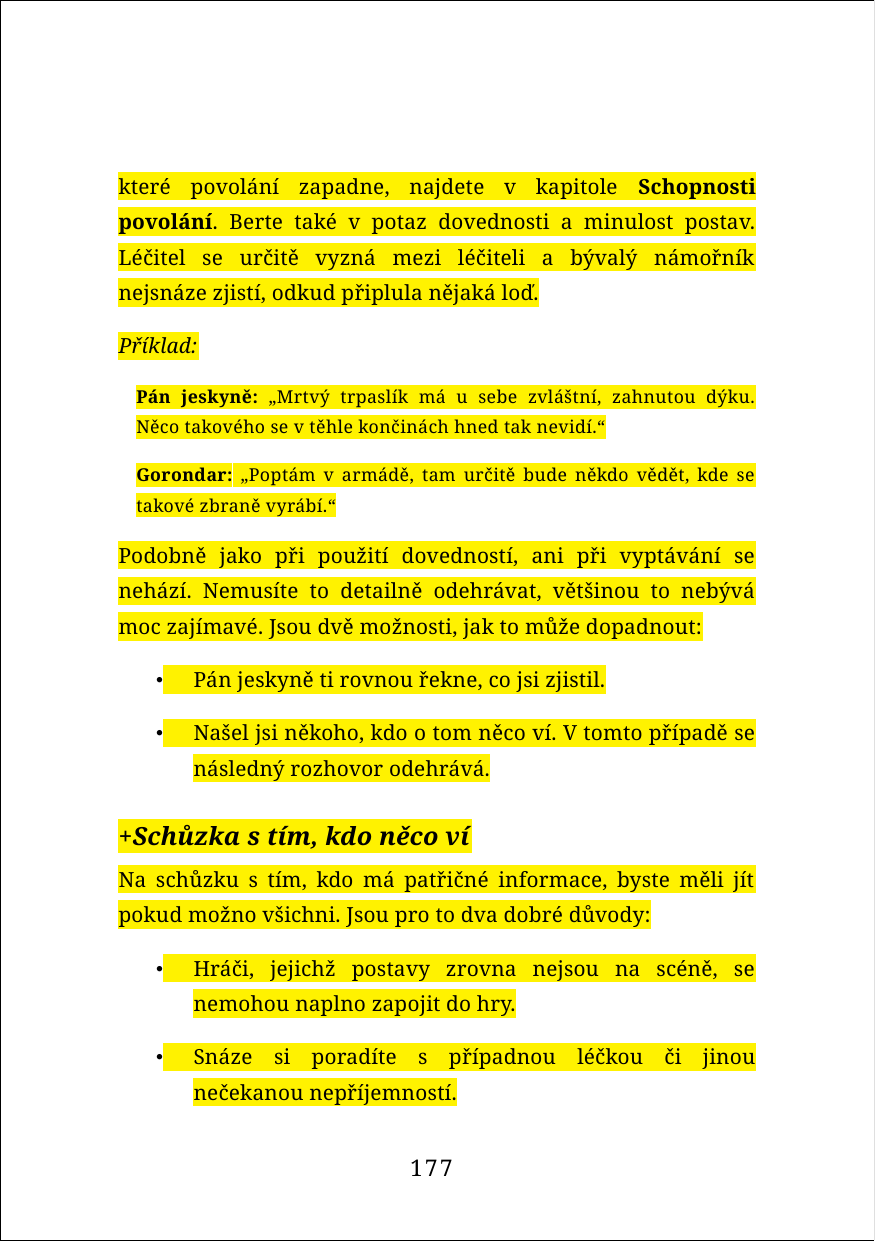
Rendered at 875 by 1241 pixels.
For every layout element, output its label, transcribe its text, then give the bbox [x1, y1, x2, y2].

text Na schůzku s tím, kdo má patřičné informace, byste měli jít pokud možno všichni. Jsou pro to dva dobré důvody: [118, 865, 756, 929]
list Našel jsi někoho, kdo o tom něco ví. V tomto případě se následný rozhovor odehrává. [156, 718, 756, 782]
text Příklad: [118, 332, 756, 360]
list Snáze si poradíte s případnou léčkou či jinou nečekanou nepříjemností. [156, 1042, 756, 1106]
text Gorondar: „Poptám v armádě, tam určitě bude někdo vědět, kde se takové zbraně vyrábí.“ [136, 463, 756, 517]
text Podobně jako při použití dovedností, ani při vyptávání se nehází. Nemusíte to detailně odehrávat, většinou to nebývá moc zajímavé. Jsou dvě možnosti, jak to může dopadnout: [118, 541, 756, 641]
list Hráči, jejichž postavy zrovna nejsou na scéně, se nemohou naplno zapojit do hry. [156, 954, 756, 1018]
subtitle +Schůzka s tím, kdo něco ví [118, 819, 756, 853]
text které povolání zapadne, najdete v kapitole Schopnosti povolání. Berte také v potaz dovednosti a minulost postav. Léčitel se určitě vyzná mezi léčiteli a bývalý námořník nejsnáze zjistí, odkud připlula nějaká loď. [118, 172, 756, 307]
text Pán jeskyně: „Mrtvý trpaslík má u sebe zvláštní, zahnutou dýku. Něco takového se v těhle končinách hned tak nevidí.“ [136, 385, 756, 439]
list Pán jeskyně ti rovnou řekne, co jsi zjistil. [156, 665, 756, 694]
